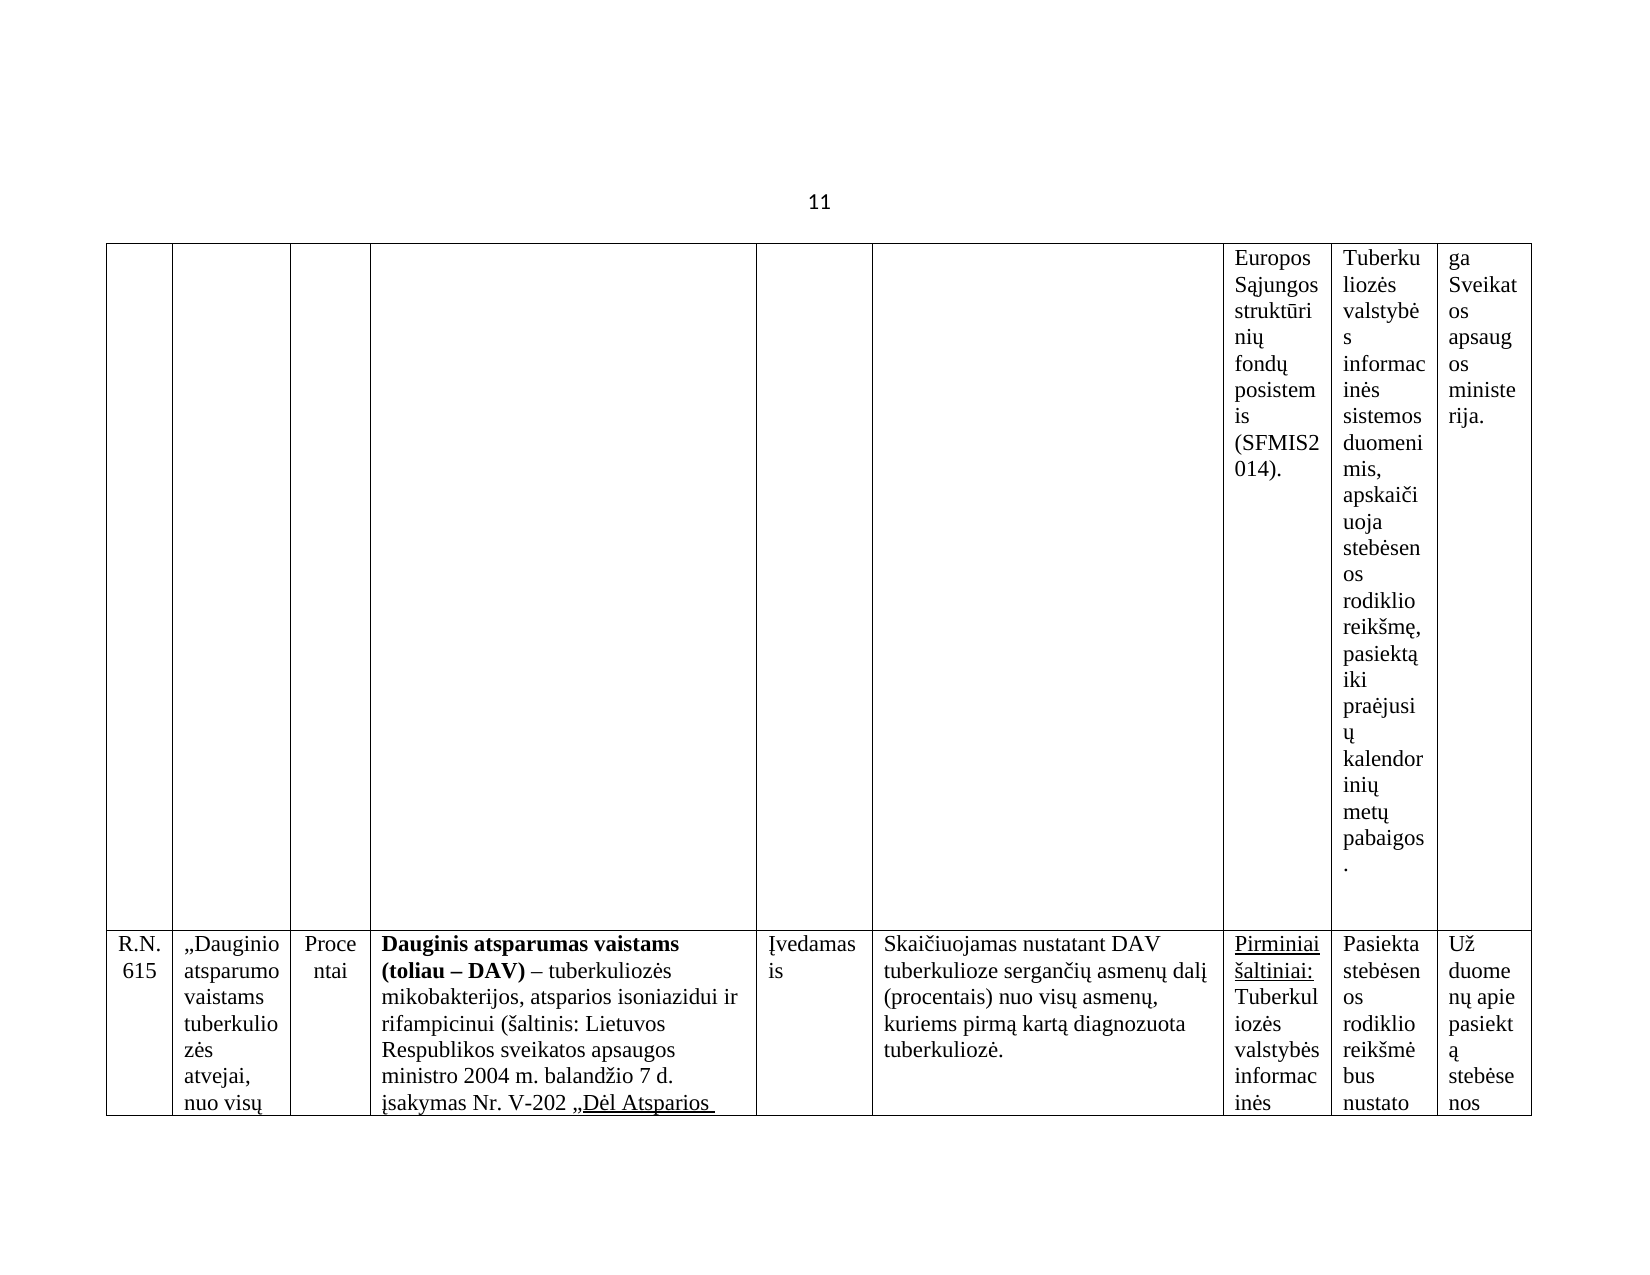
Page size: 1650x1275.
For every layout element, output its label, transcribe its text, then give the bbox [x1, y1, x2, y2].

table_cell Europos Sąjungos struktūrinių fondų posistemis (SFMIS2014). [1224, 244, 1331, 929]
table_cell ga Sveikatos apsaugos ministerija. [1438, 244, 1531, 929]
table_cell [757, 244, 872, 929]
table_cell [873, 244, 1223, 929]
table_cell R.N.615 [107, 931, 172, 1115]
table_cell Už duomenų apie pasiektą stebėsenos [1438, 931, 1531, 1115]
table_cell Pirminiai šaltiniai: Tuberkuliozės valstybės informacinės [1224, 931, 1331, 1115]
table_cell [291, 244, 370, 929]
table_cell Skaičiuojamas nustatant DAV tuberkulioze sergančių asmenų dalį (procentais) nuo visų asmenų, kuriems pirmą kartą diagnozuota tuberkuliozė. [873, 931, 1223, 1115]
table_cell Pasiekta stebėsenos rodiklio reikšmė bus nustato [1332, 931, 1437, 1115]
table_cell [173, 244, 290, 929]
table_cell [107, 244, 172, 929]
table_cell Dauginis atsparumas vaistams (toliau – DAV) – tuberkuliozės mikobakterijos, atsparios isoniazidui ir rifampicinui (šaltinis: Lietuvos Respublikos sveikatos apsaugos ministro 2004 m. balandžio 7 d. įsakymas Nr. V-202 „Dėl Atsparios [371, 931, 756, 1115]
table_cell Procentai [291, 931, 370, 1115]
table_cell Tuberkuliozės valstybės informacinės sistemos duomenimis, apskaičiuoja stebėsenos rodiklio reikšmę, pasiektą iki praėjusių kalendorinių metų pabaigos. [1332, 244, 1437, 929]
table_cell Įvedamasis [757, 931, 872, 1115]
table_cell [371, 244, 756, 929]
table_cell „Dauginio atsparumo vaistams tuberkuliozės atvejai, nuo visų [173, 931, 290, 1115]
